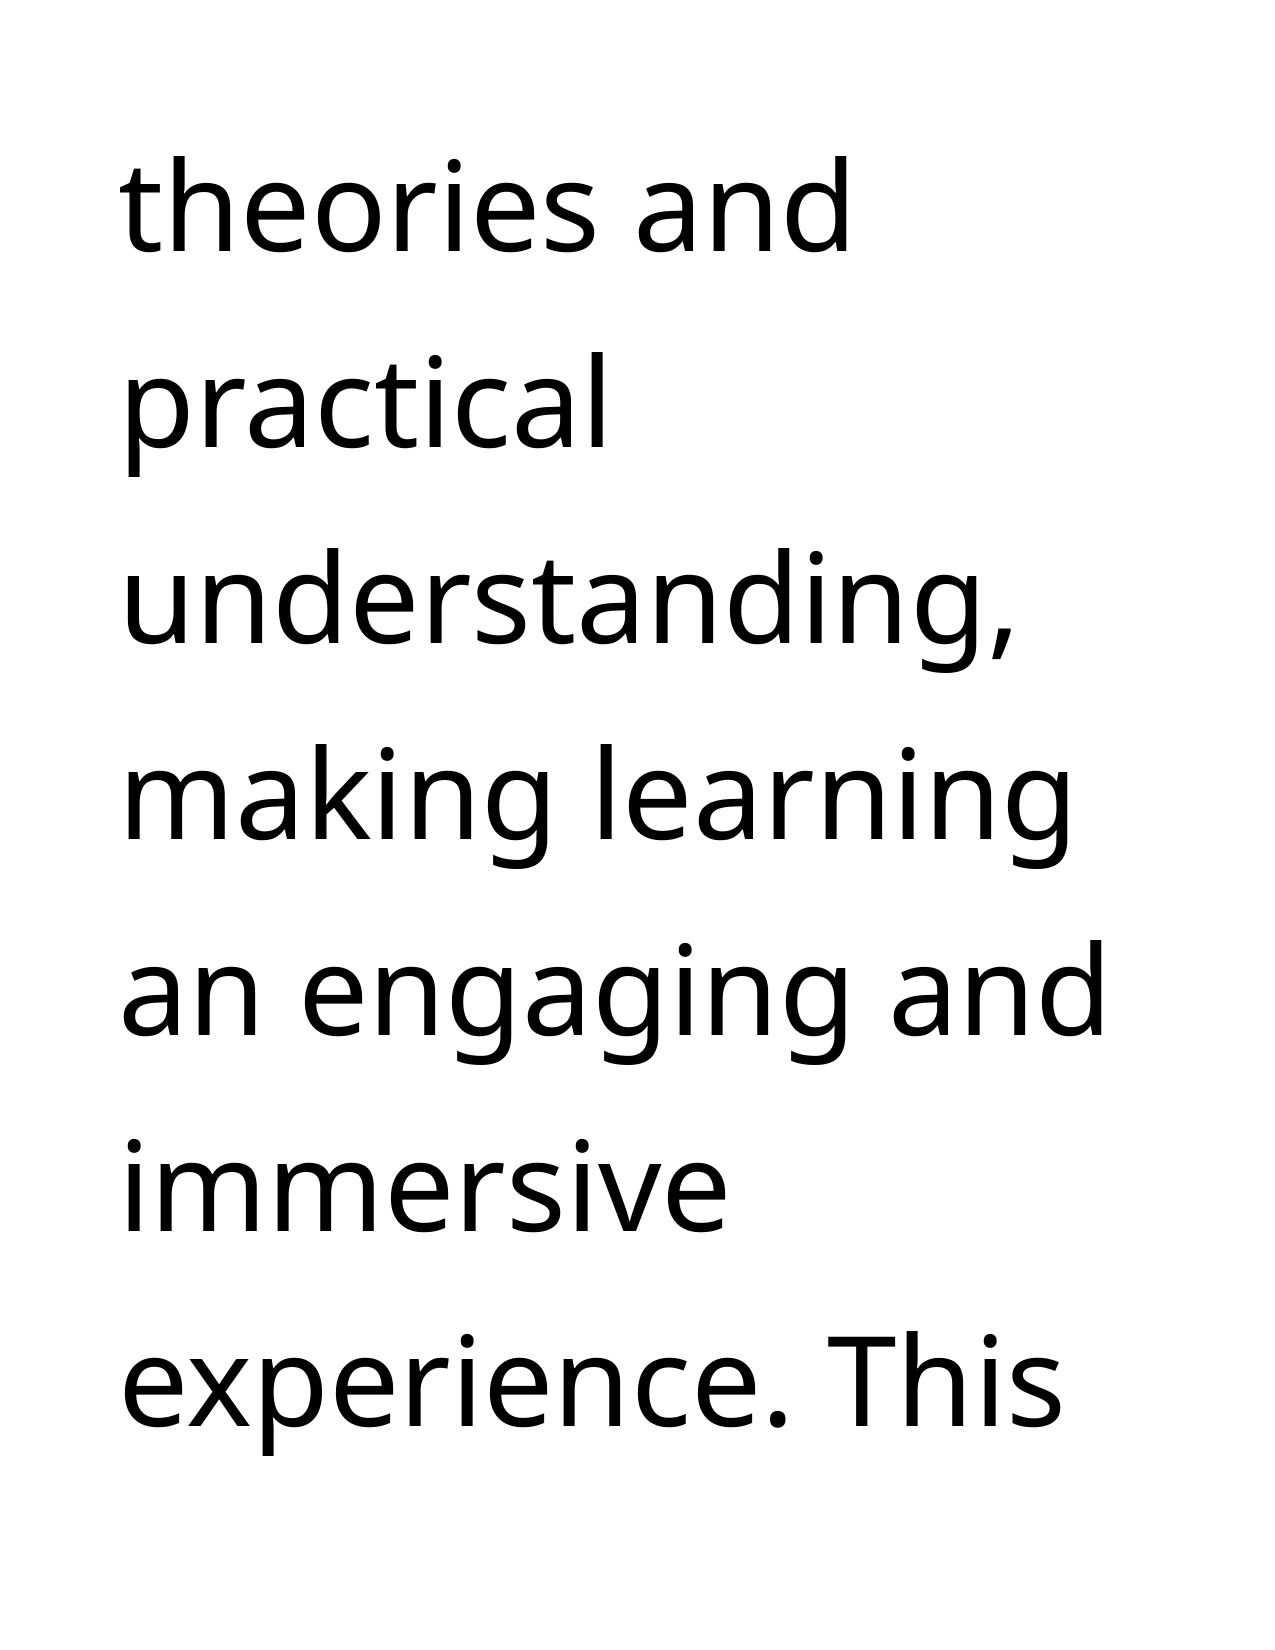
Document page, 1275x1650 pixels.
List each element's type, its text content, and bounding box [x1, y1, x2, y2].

text theories and practical understanding, making learning an engaging and immersive experience. This [118, 118, 1157, 1463]
